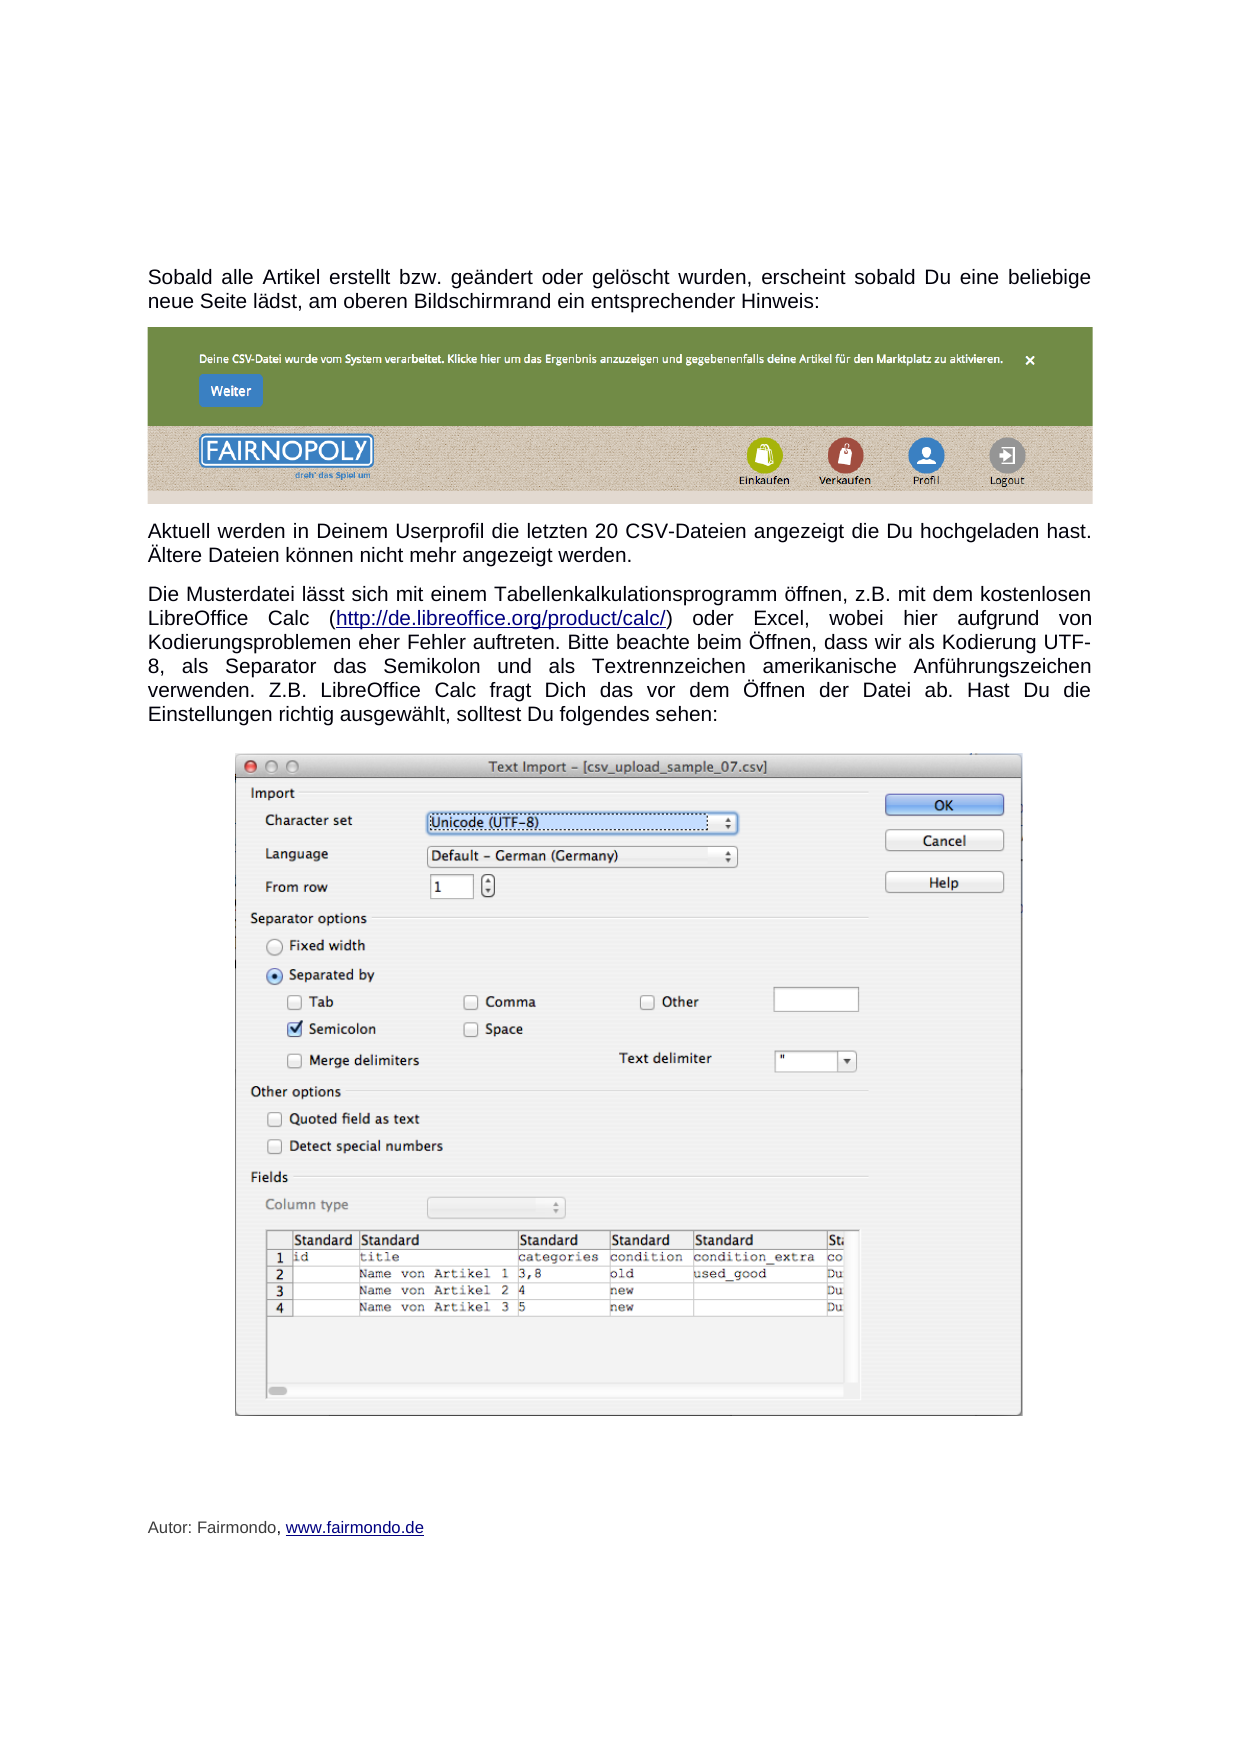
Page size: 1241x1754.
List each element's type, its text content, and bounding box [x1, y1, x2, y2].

picture [235, 753, 1023, 1416]
text Sobald alle Artikel erstellt bzw. geändert oder gelöscht wurden, erscheint sobald Du eine beliebige neue Seite lädst, am oberen Bildschirmrand ein entsprechender Hinweis: [148, 264, 1093, 312]
text Die Musterdatei lässt sich mit einem Tabellenkalkulationsprogramm öffnen, z.B. mit dem kostenlosen LibreOffice Calc (http://de.libreoffice.org/product/calc/) oder Excel, wobei hier aufgrund von Kodierungsproblemen eher Fehler auftreten. Bitte beachte beim Öffnen, dass wir als Kodierung UTF-8, als Separator das Semikolon und als Textrennzeichen amerikanische Anführungszeichen verwenden. Z.B. LibreOffice Calc fragt Dich das vor dem Öffnen der Datei ab. Hast Du die Einstellungen richtig ausgewählt, solltest Du folgendes sehen: [148, 582, 1093, 726]
picture [147, 327, 1093, 504]
